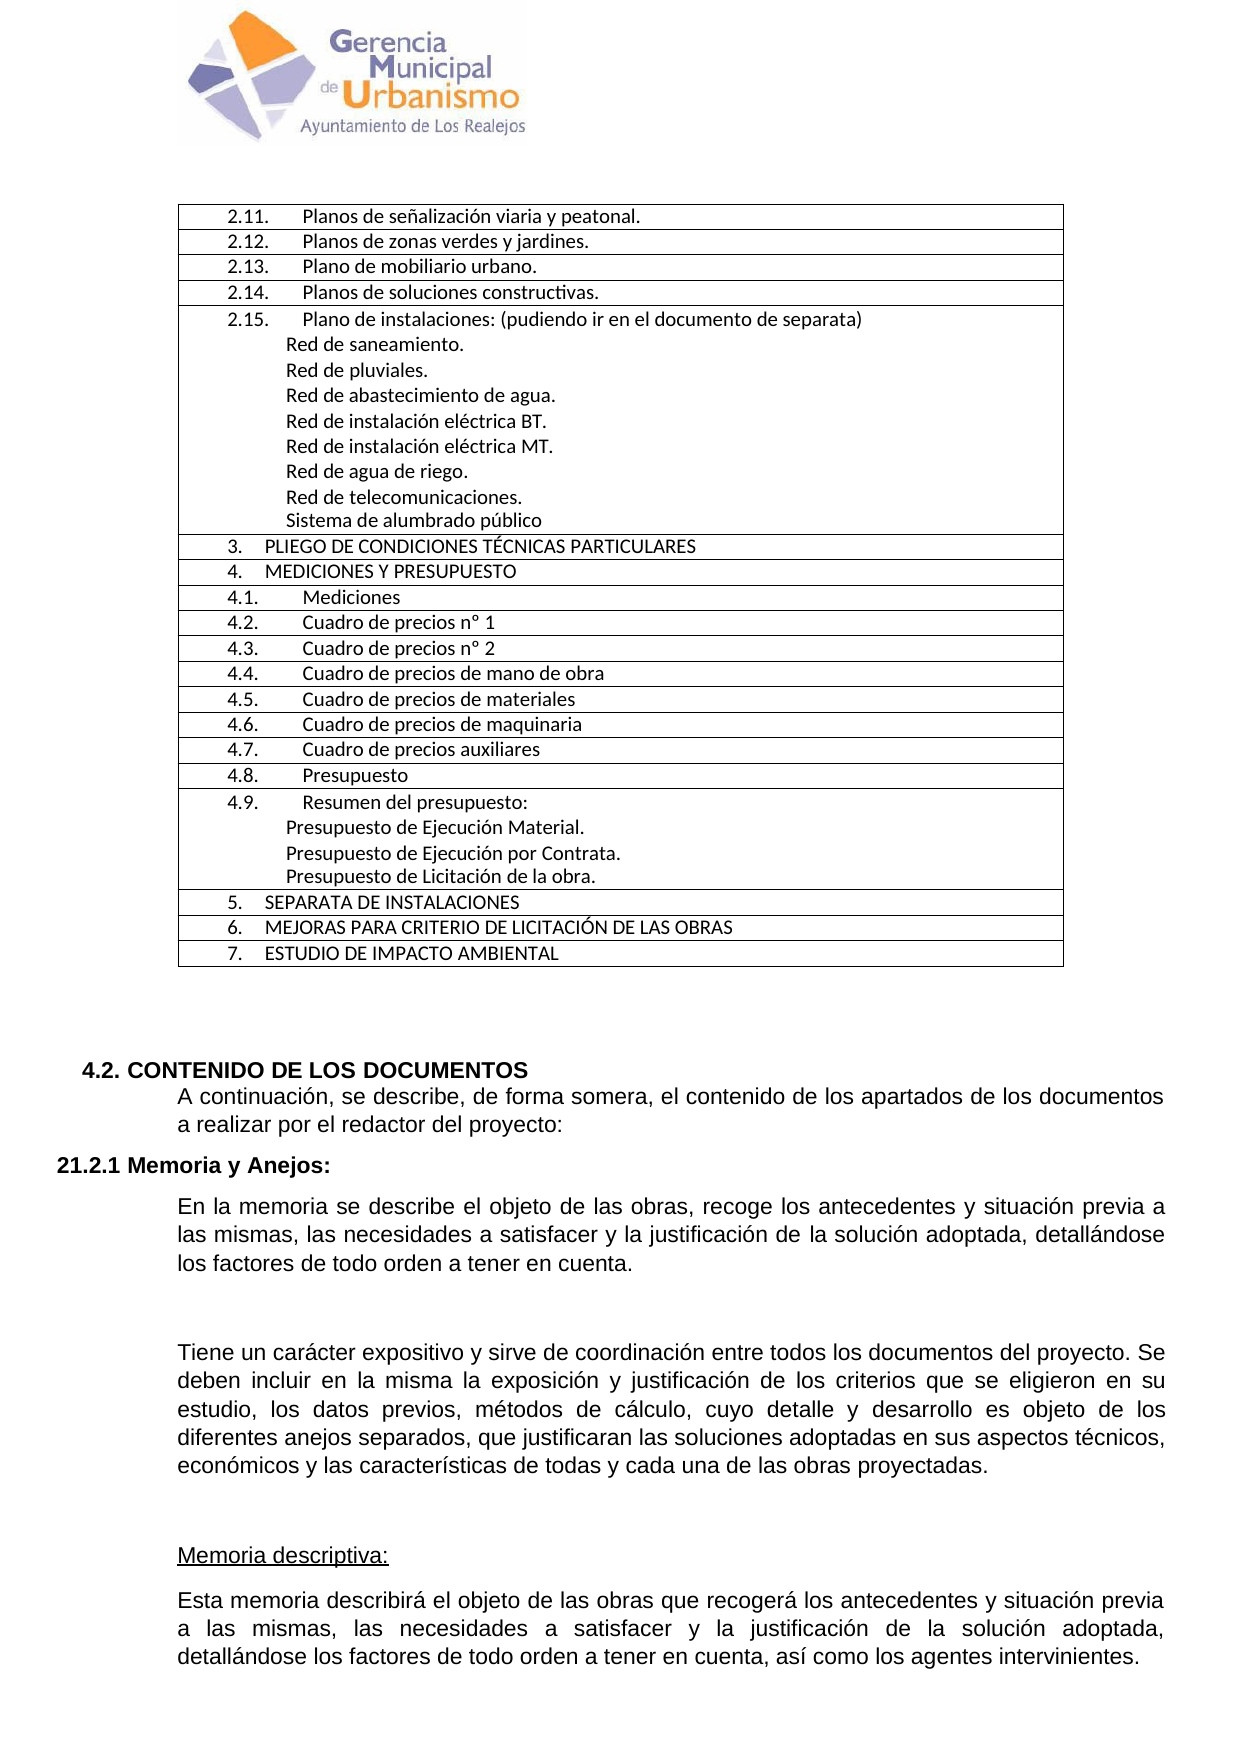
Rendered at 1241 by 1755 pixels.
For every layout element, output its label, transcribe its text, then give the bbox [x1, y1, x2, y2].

table_cell Cuadro de precios nº 2 [286, 636, 1063, 661]
table_cell 4.1. [179, 586, 286, 610]
table_cell 4.3. [179, 636, 286, 661]
table_cell Plano de instalaciones: (pudiendo ir en el documento de separata) Red de saneamiento. Red de pluviales. Red de abastecimiento de agua. Red de instalación eléctrica BT. Red de instalación eléctrica MT. Red de agua de riego. Red de telecomunicaciones. Sistema de alumbrado público [286, 306, 1063, 534]
table_cell 6. MEJORAS PARA CRITERIO DE LICITACIÓN DE LAS OBRAS [179, 916, 1063, 940]
table_cell 3. PLIEGO DE CONDICIONES TÉCNICAS PARTICULARES [179, 535, 1063, 559]
table_cell 2.12. [179, 230, 286, 254]
table_cell Cuadro de precios auxiliares [286, 738, 1063, 762]
table_cell Cuadro de precios de maquinaria [286, 713, 1063, 737]
table_cell 2.13. [179, 255, 286, 280]
table_cell 7. ESTUDIO DE IMPACTO AMBIENTAL [179, 941, 1063, 966]
table_header 2.11. [179, 205, 286, 229]
table_cell 5. SEPARATA DE INSTALACIONES [179, 890, 1063, 915]
table_cell 4.8. [179, 764, 286, 788]
table_cell Cuadro de precios nº 1 [286, 611, 1063, 635]
table_cell Resumen del presupuesto: Presupuesto de Ejecución Material. Presupuesto de Ejecución por Contrata. Presupuesto de Licitación de la obra. [286, 789, 1063, 889]
table_cell 4.2. [179, 611, 286, 635]
text Tiene un carácter expositivo y sirve de coordinación entre todos los documentos del proyecto. Se deben incluir en la misma la exposición y justificación de los criterios que se eligieron en su estudio, los datos previos, métodos de cálculo, cuyo detalle y desarrollo es objeto de los diferentes anejos separados, que justificaran las soluciones adoptadas en sus aspectos técnicos, económicos y las características de todas y cada una de las obras proyectadas. [177, 1339, 1166, 1478]
list Memoria y Anejos: [57, 1152, 1207, 1178]
table_cell 4.6. [179, 713, 286, 737]
text Esta memoria describirá el objeto de las obras que recogerá los antecedentes y situación previa a las mismas, las necesidades a satisfacer y la justificación de la solución adoptada, detallándose los factores de todo orden a tener en cuenta, así como los agentes intervinientes. [177, 1587, 1165, 1669]
table_cell Planos de soluciones constructivas. [286, 281, 1063, 305]
table_cell Cuadro de precios de materiales [286, 687, 1063, 712]
list CONTENIDO DE LOS DOCUMENTOS [82, 1057, 1207, 1083]
text En la memoria se describe el objeto de las obras, recoge los antecedentes y situación previa a las mismas, las necesidades a satisfacer y la justificación de la solución adoptada, detallándose los factores de todo orden a tener en cuenta. [177, 1193, 1165, 1276]
table_cell Presupuesto [286, 764, 1063, 788]
table_cell Mediciones [286, 586, 1063, 610]
table_cell 4.9. [179, 789, 286, 889]
table_cell 4.7. [179, 738, 286, 762]
text A continuación, se describe, de forma somera, el contenido de los apartados de los documentos a realizar por el redactor del proyecto: [177, 1083, 1165, 1138]
table_cell 2.14. [179, 281, 286, 305]
table_cell 4.5. [179, 687, 286, 712]
table_cell 4.4. [179, 662, 286, 686]
table_cell 2.15. [179, 306, 286, 534]
table_cell Cuadro de precios de mano de obra [286, 662, 1063, 686]
table_cell Planos de zonas verdes y jardines. [286, 230, 1063, 254]
text Memoria descriptiva: [177, 1542, 1207, 1568]
table_cell Plano de mobiliario urbano. [286, 255, 1063, 280]
table_cell 4. MEDICIONES Y PRESUPUESTO [179, 560, 1063, 584]
table_header Planos de señalización viaria y peatonal. [286, 205, 1063, 229]
